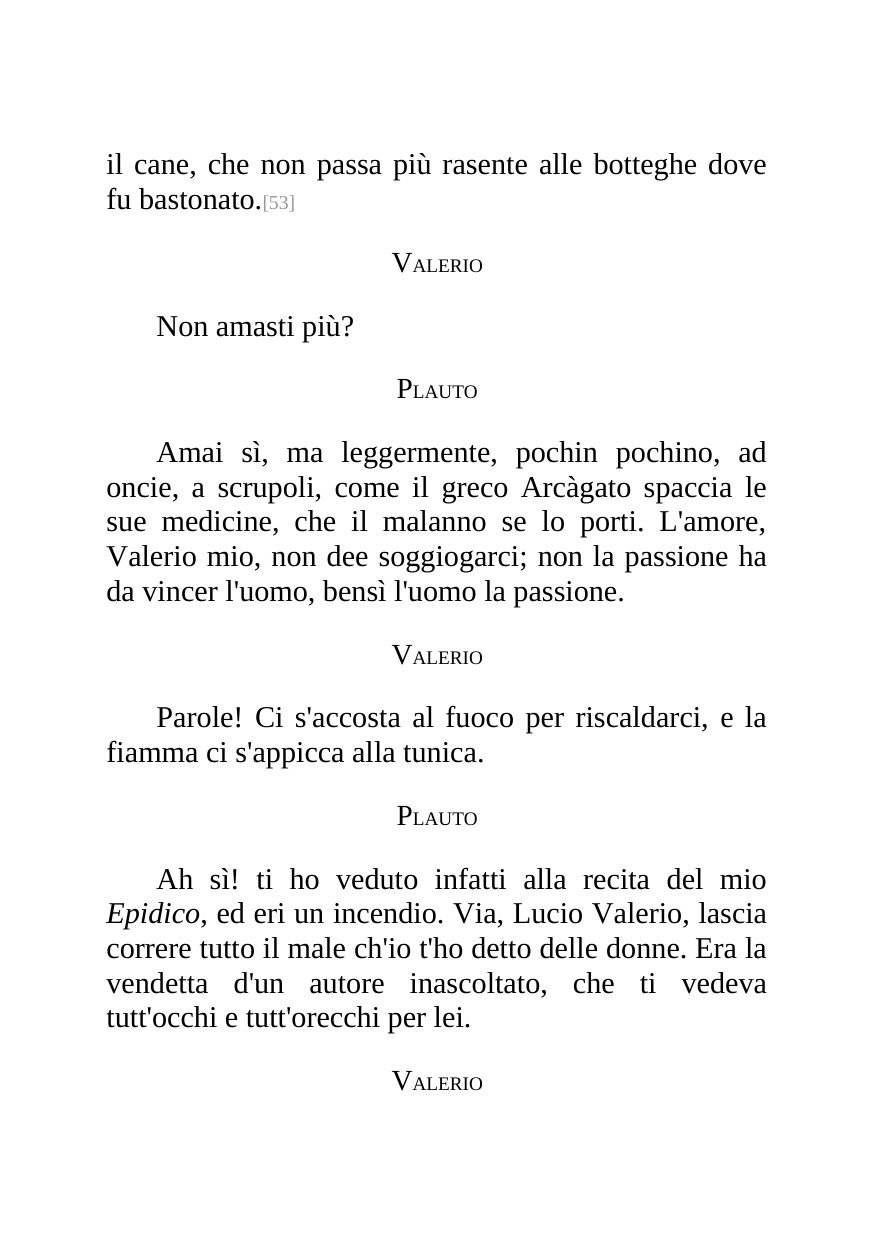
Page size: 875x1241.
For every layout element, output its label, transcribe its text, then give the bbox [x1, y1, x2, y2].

text Plauto [156, 798, 718, 832]
text Non amasti più? [106, 308, 768, 342]
text Amai sì, ma leggermente, pochin pochino, ad oncie, a scrupoli, come il greco Arcàgato spaccia le sue medicine, che il malanno se lo porti. L'amore, Valerio mio, non dee soggiogarci; non la passione ha da vincer l'uomo, bensì l'uomo la passione. [106, 434, 768, 608]
text Valerio [156, 637, 718, 670]
text il cane, che non passa più rasente alle botteghe dove fu bastonato.[53] [106, 146, 768, 216]
text Valerio [156, 245, 718, 278]
text Ah sì! ti ho veduto infatti alla recita del mio Epidico, ed eri un incendio. Via, Lucio Valerio, lascia correre tutto il male ch'io t'ho detto delle donne. Era la vendetta d'un autore inascoltato, che ti vedeva tutt'occhi e tutt'orecchi per lei. [106, 861, 768, 1034]
text Plauto [156, 372, 718, 405]
text Parole! Ci s'accosta al fuoco per riscaldarci, e la fiamma ci s'appicca alla tunica. [106, 699, 768, 769]
text Valerio [156, 1063, 718, 1097]
